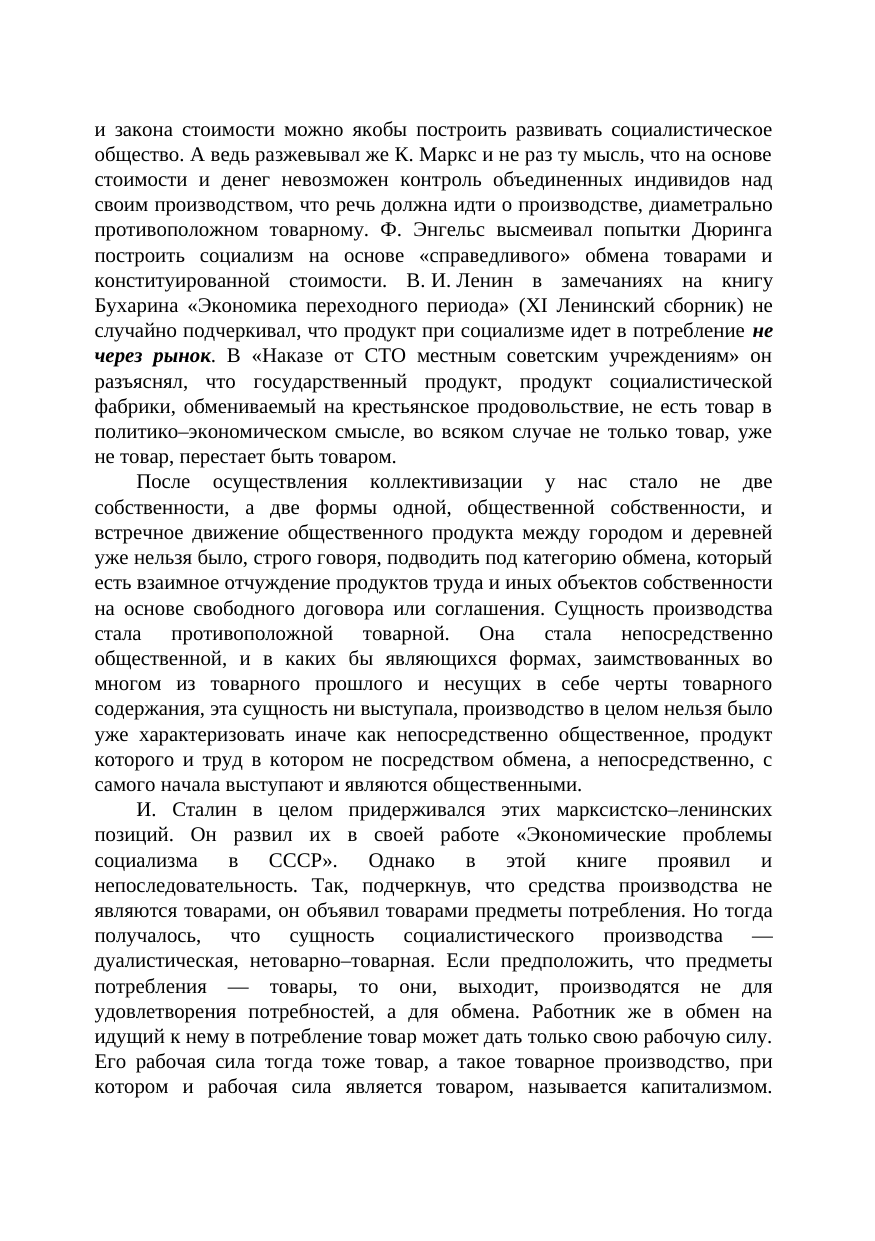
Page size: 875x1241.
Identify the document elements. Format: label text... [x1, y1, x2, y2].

text И. Сталин в целом придерживался этих марксистско–ленинских позиций. Он развил их в своей работе «Экономические проблемы социализма в СССР». Однако в этой книге проявил и непоследовательность. Так, подчеркнув, что средства производства не являются товарами, он объявил товарами предметы потребления. Но тогда получалось, что сущность социалистического производства — дуалистическая, нетоварно–товарная. Если предположить, что предметы потребления — товары, то они, выходит, производятся не для удовлетворения потребностей, а для обмена. Работник же в обмен на идущий к нему в потребление товар может дать только свою рабочую силу. Его рабочая сила тогда тоже товар, а такое товарное производство, при котором и рабочая сила является товаром, называется капитализмом. [94, 797, 773, 1098]
text После осуществления коллективизации у нас стало не две собственности, а две формы одной, общественной собственности, и встречное движение общественного продукта между городом и деревней уже нельзя было, строго говоря, подводить под категорию обмена, который есть взаимное отчуждение продуктов труда и иных объектов собственности на основе свободного договора или соглашения. Сущность производства стала противоположной товарной. Она стала непосредственно общественной, и в каких бы являющихся формах, заимствованных во многом из товарного прошлого и несущих в себе черты товарного содержания, эта сущность ни выступала, производство в целом нельзя было уже характеризовать иначе как непосредственно общественное, продукт которого и труд в котором не посредством обмена, а непосредственно, с самого начала выступают и являются общественными. [94, 469, 773, 796]
text и закона стоимости можно якобы построить развивать социалистическое общество. А ведь разжевывал же К. Маркс и не раз ту мысль, что на основе стоимости и денег невозможен контроль объединенных индивидов над своим производством, что речь должна идти о производстве, диаметрально противоположном товарному. Ф. Энгельс высмеивал попытки Дюринга построить социализм на основе «справедливого» обмена товарами и конституированной стоимости. В. И. Ленин в замечаниях на книгу Бухарина «Экономика переходного периода» (XI Ленинский сборник) не случайно подчеркивал, что продукт при социализме идет в потребление не через рынок. В «Наказе от СТО местным советским учреждениям» он разъяснял, что государственный продукт, продукт социалистической фабрики, обмениваемый на крестьянское продовольствие, не есть товар в политико–экономическом смысле, во всяком случае не только товар, уже не товар, перестает быть товаром. [94, 117, 773, 468]
